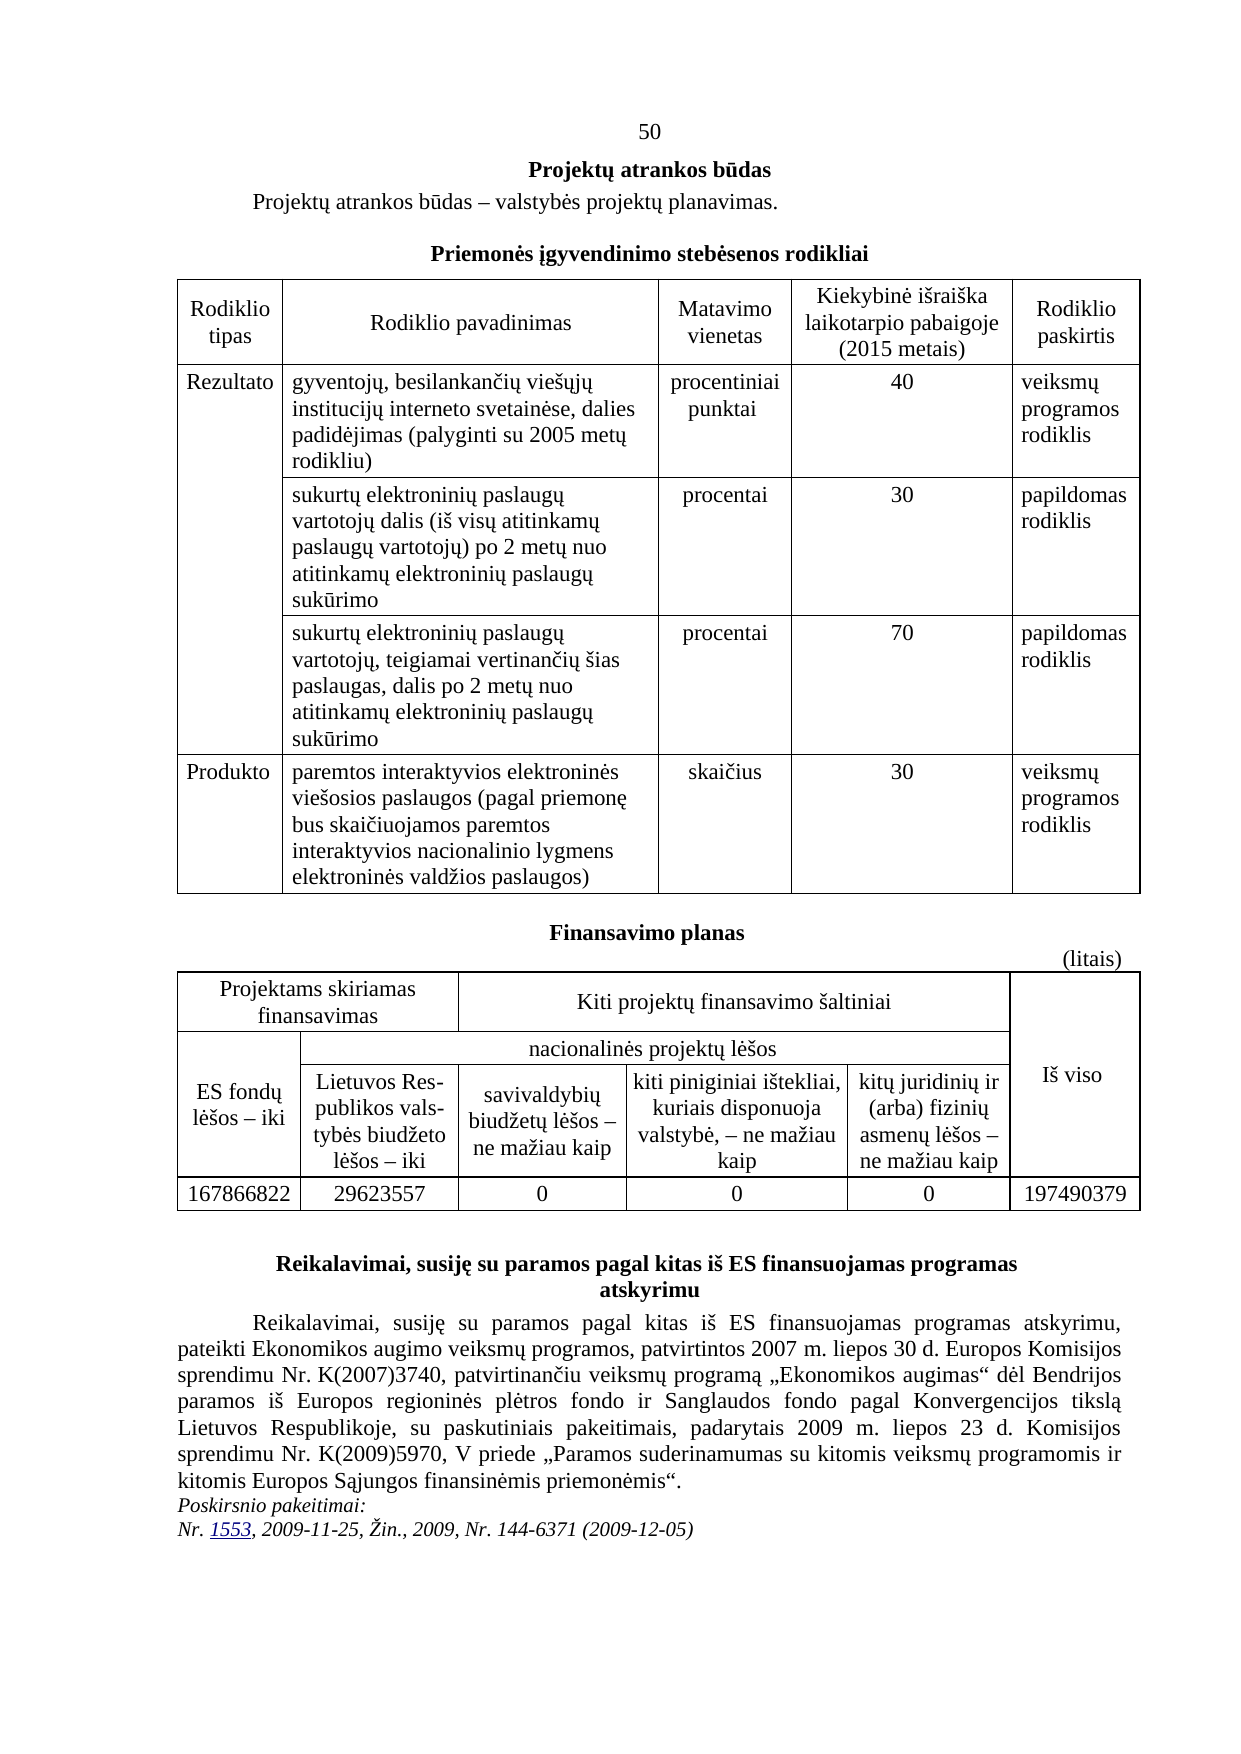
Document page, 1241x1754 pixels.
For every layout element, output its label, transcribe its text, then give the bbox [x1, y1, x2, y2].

table_cell papildomas rodiklis [1013, 616, 1139, 754]
table_cell 167866822 [178, 1178, 300, 1210]
table_header Rodiklio paskirtis [1013, 280, 1139, 364]
table_cell kitų juridinių ir (arba) fizinių asmenų lėšos – ne mažiau kaip [848, 1065, 1009, 1176]
table_cell veiksmų programos rodiklis [1013, 755, 1139, 893]
table_cell procentiniai punktai [659, 365, 791, 477]
table_header Rodiklio pavadinimas [283, 280, 658, 364]
table_cell Rezultato [178, 365, 282, 754]
table_cell 30 [792, 755, 1012, 893]
table_cell kiti piniginiai ištekliai, kuriais disponuoja valstybė, – ne mažiau kaip [627, 1065, 847, 1176]
text Finansavimo planas [177, 919, 1122, 945]
table_cell Produkto [178, 755, 282, 893]
table_header Matavimo vienetas [659, 280, 791, 364]
table_cell 29623557 [301, 1178, 458, 1210]
table_header Iš viso [1011, 973, 1139, 1176]
table_cell Lietuvos Res­publikos vals­tybės biudžeto lėšos – iki [301, 1065, 458, 1176]
table_cell sukurtų elektroninių paslaugų vartotojų dalis (iš visų atitinkamų paslaugų vartotojų) po 2 metų nuo atitinkamų elektroninių paslaugų sukūrimo [283, 478, 658, 615]
table_cell papildomas rodiklis [1013, 478, 1139, 615]
table_cell 0 [627, 1178, 847, 1210]
table_cell 0 [459, 1178, 626, 1210]
text Priemonės įgyvendinimo stebėsenos rodikliai [177, 239, 1122, 266]
table_cell veiksmų programos rodiklis [1013, 365, 1139, 477]
text Nr. 1553, 2009-11-25, Žin., 2009, Nr. 144-6371 (2009-12-05) [177, 1517, 1122, 1541]
text (litais) [177, 945, 1122, 971]
table_header Projektams skiriamas finansavimas [178, 973, 458, 1031]
text Projektų atrankos būdas – valstybės projektų planavimas. [177, 188, 1122, 214]
table_header Rodiklio tipas [178, 280, 282, 364]
text Reikalavimai, susiję su paramos pagal kitas iš ES finansuojamas programas atskyrimu, pateikti Ekonomikos augimo veiksmų programos, patvirtintos 2007 m. liepos 30 d. Europos Komisijos sprendimu Nr. K(2007)3740, patvirtinančiu veiksmų programą „Ekonomikos augimas“ dėl Bendrijos paramos iš Europos regioninės plėtros fondo ir Sanglaudos fondo pagal Konvergencijos tikslą Lietuvos Respublikoje, su paskutiniais pakeitimais, padarytais 2009 m. liepos 23 d. Komisijos sprendimu Nr. K(2009)5970, V priede „Paramos suderinamumas su kitomis veiksmų programomis ir kitomis Europos Sąjungos finansinėmis priemonėmis“. [177, 1308, 1122, 1493]
table_cell procentai [659, 478, 791, 615]
table_cell 197490379 [1011, 1178, 1139, 1210]
table_cell sukurtų elektroninių paslaugų vartotojų, teigiamai vertinančių šias paslaugas, dalis po 2 metų nuo atitinkamų elektroninių paslaugų sukūrimo [283, 616, 658, 754]
table_cell 30 [792, 478, 1012, 615]
text Poskirsnio pakeitimai: [177, 1493, 1122, 1517]
table_header Kiti projektų finansavimo šaltiniai [459, 973, 1009, 1031]
table_cell 0 [848, 1178, 1009, 1210]
table_cell savivaldybių biudžetų lėšos – ne mažiau kaip [459, 1065, 626, 1176]
table_header Kiekybinė išraiška laikotarpio pabaigoje (2015 metais) [792, 280, 1012, 364]
table_cell 40 [792, 365, 1012, 477]
table_cell procentai [659, 616, 791, 754]
text Reikalavimai, susiję su paramos pagal kitas iš ES finansuojamas programas atskyrimu [177, 1223, 1122, 1302]
text Projektų atrankos būdas [177, 156, 1122, 182]
table_cell paremtos interaktyvios elektroninės viešosios paslaugos (pagal priemonę bus skaičiuojamos paremtos interaktyvios nacionalinio lygmens elektroninės valdžios paslaugos) [283, 755, 658, 893]
table_cell skaičius [659, 755, 791, 893]
table_cell gyventojų, besilankančių viešųjų institucijų interneto svetainėse, dalies padidėjimas (palyginti su 2005 metų rodikliu) [283, 365, 658, 477]
table_cell ES fondų lėšos – iki [178, 1032, 300, 1176]
table_cell nacionalinės projektų lėšos [301, 1032, 1009, 1064]
table_cell 70 [792, 616, 1012, 754]
